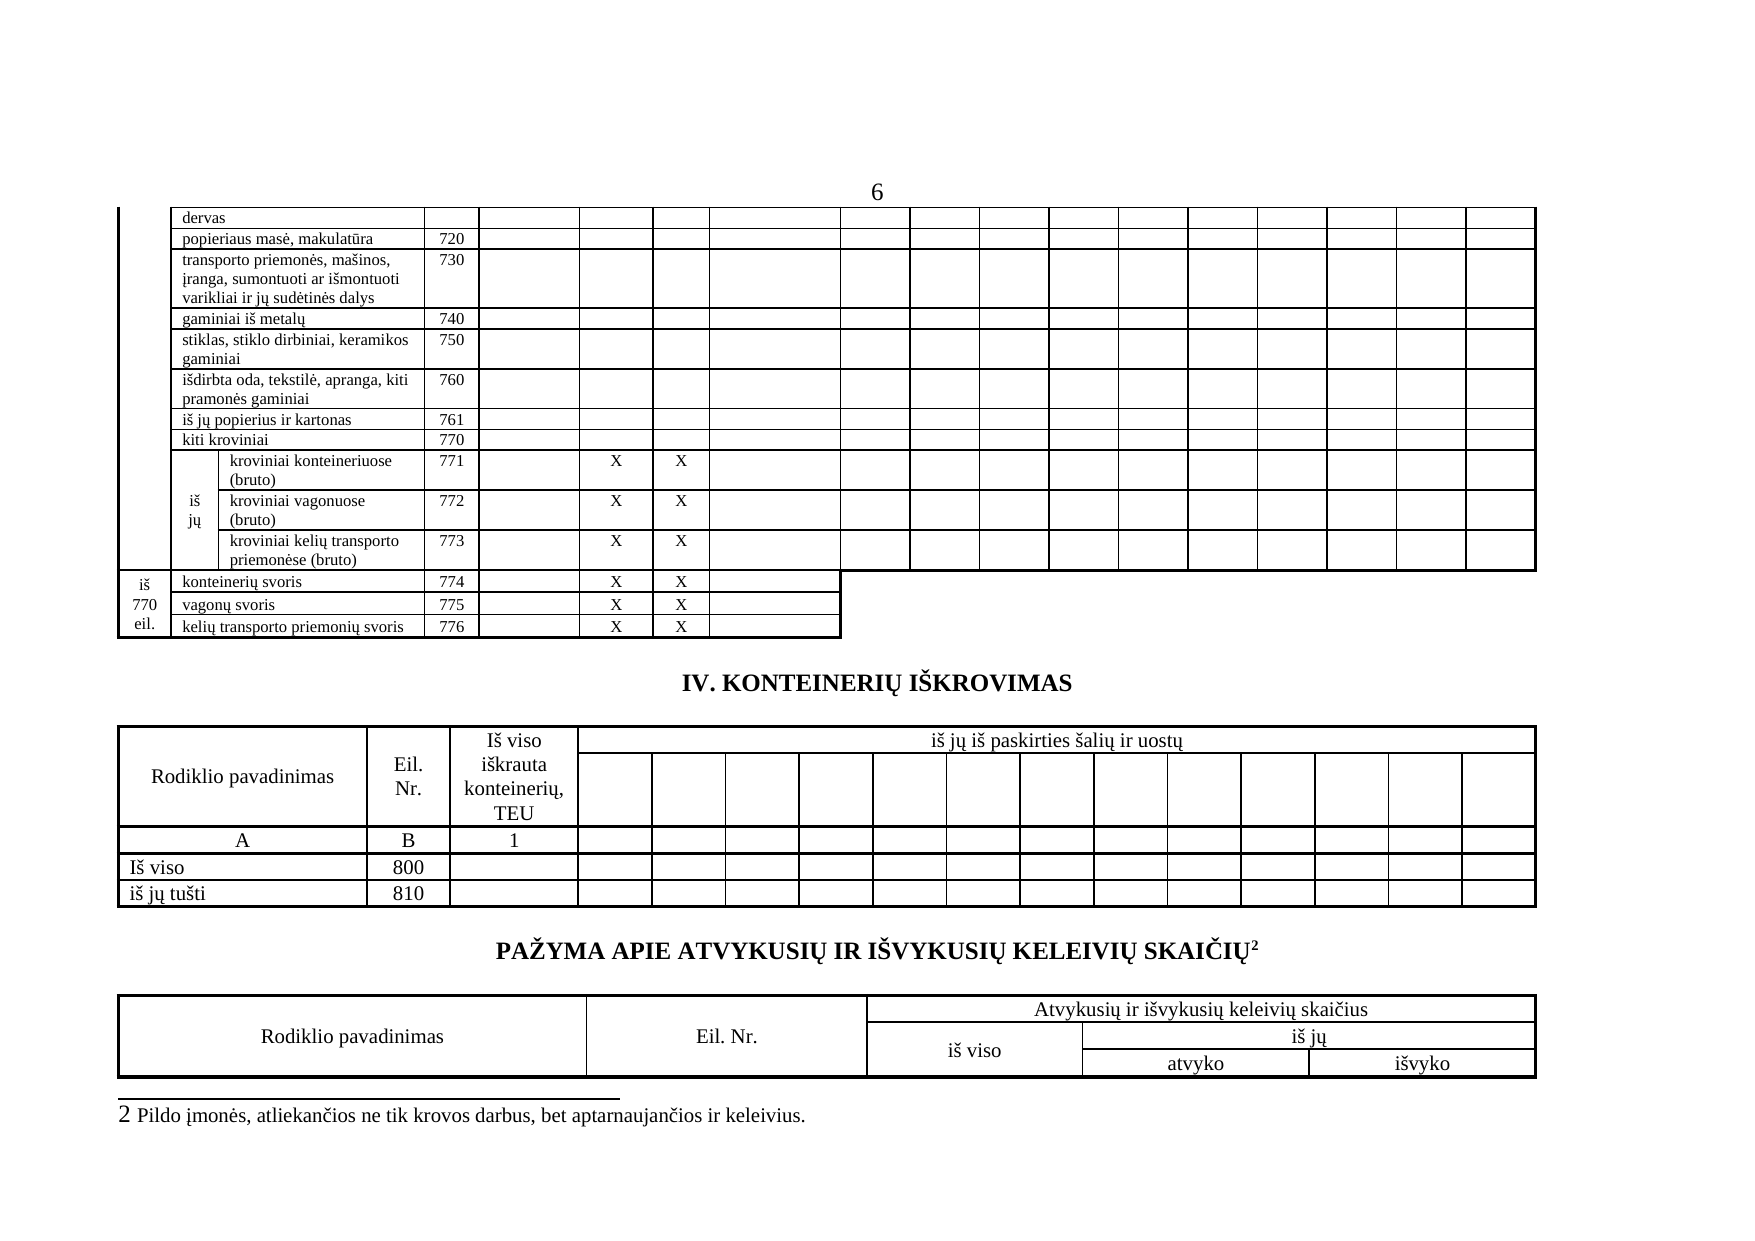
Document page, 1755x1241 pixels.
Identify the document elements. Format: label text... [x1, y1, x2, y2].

table_cell [1119, 591, 1188, 613]
table_cell [1189, 208, 1257, 227]
table_cell X [654, 451, 709, 489]
table_cell [1119, 491, 1187, 529]
table_cell [653, 754, 725, 824]
table_cell [1258, 531, 1326, 569]
table_cell [480, 430, 579, 449]
table_header Atvykusių ir išvykusių keleivių skaičius [868, 997, 1534, 1021]
table_cell [1050, 370, 1118, 408]
table_cell [1258, 250, 1326, 307]
table_header Rodiklio pavadinimas [120, 997, 586, 1075]
table_cell [1316, 881, 1388, 904]
table_cell X [580, 451, 652, 489]
table_cell [710, 250, 840, 307]
table_cell [1327, 614, 1396, 636]
table_cell [1168, 881, 1240, 904]
table_cell [654, 430, 709, 449]
table_cell [911, 309, 979, 328]
table_cell X [580, 491, 652, 529]
table_cell [911, 330, 979, 368]
table_cell [1316, 855, 1388, 879]
table_cell [1050, 531, 1118, 569]
table_cell [980, 531, 1048, 569]
table_cell [120, 207, 170, 569]
table_cell [1316, 828, 1388, 852]
table_cell [911, 451, 979, 489]
table_cell [1119, 309, 1187, 328]
table_cell [980, 330, 1048, 368]
table_cell [842, 572, 910, 591]
table_cell X [580, 531, 652, 569]
table_cell [579, 855, 651, 879]
table_cell [1050, 451, 1118, 489]
table_cell [1328, 491, 1396, 529]
table_cell [654, 370, 709, 408]
table_cell [654, 250, 709, 307]
table_cell [580, 208, 652, 227]
table_cell [710, 229, 840, 248]
table_cell [654, 229, 709, 248]
table_cell [1328, 451, 1396, 489]
table_cell [1242, 828, 1314, 852]
table_cell [1396, 591, 1466, 613]
table_cell [842, 614, 910, 636]
table_cell kroviniai vagonuose (bruto) [219, 491, 424, 529]
table_cell X [654, 571, 709, 591]
table_cell [1258, 451, 1326, 489]
table_cell [841, 430, 909, 449]
table_cell [1397, 330, 1465, 368]
table_cell [979, 614, 1049, 636]
table_cell [800, 828, 872, 852]
table_cell [1050, 491, 1118, 529]
table_cell [911, 491, 979, 529]
table_cell [710, 531, 840, 569]
table_cell [1189, 229, 1257, 248]
table_cell [1242, 754, 1314, 824]
table_cell [841, 370, 909, 408]
table_cell [1119, 614, 1188, 636]
table_cell [480, 571, 579, 591]
table_cell stiklas, stiklo dirbiniai, keramikos gaminiai [172, 330, 424, 368]
table_cell [980, 451, 1048, 489]
table_cell [1397, 309, 1465, 328]
table_cell [726, 881, 798, 904]
table_cell [1095, 855, 1167, 879]
table_cell X [654, 491, 709, 529]
table_cell X [580, 571, 652, 591]
table_cell [1188, 591, 1257, 613]
table_cell [874, 881, 946, 904]
table_cell [726, 754, 798, 824]
table_cell [451, 855, 577, 879]
table_cell [710, 309, 840, 328]
table_cell [1397, 409, 1465, 428]
table_cell [1463, 855, 1534, 879]
table_cell [1095, 881, 1167, 904]
table_cell [1021, 828, 1093, 852]
table_cell [1397, 229, 1465, 248]
table_cell [1050, 250, 1118, 307]
table_cell [1328, 229, 1396, 248]
table_cell iš jų popierius ir kartonas [172, 409, 424, 428]
table_cell [1327, 591, 1396, 613]
table_cell [911, 531, 979, 569]
table_cell [580, 409, 652, 428]
table_cell kroviniai konteineriuose (bruto) [219, 451, 424, 489]
table_cell 775 [425, 593, 478, 613]
table_cell 770 [425, 430, 478, 449]
table_cell [1049, 591, 1118, 613]
table_cell 810 [368, 881, 449, 904]
table_cell [1119, 370, 1187, 408]
table_cell [480, 531, 579, 569]
table_cell atvyko [1083, 1050, 1308, 1075]
table_cell [710, 370, 840, 408]
table_cell [1258, 409, 1326, 428]
table_cell [1119, 208, 1187, 227]
text Pažyma apie atvykusių ir išvykusių keleivių skaičių [118, 936, 1636, 965]
table_header Iš viso iškrauta konteinerių, TEU [451, 728, 577, 824]
table_cell [1119, 572, 1188, 591]
table_cell [1168, 855, 1240, 879]
table_cell [1328, 208, 1396, 227]
table_cell [874, 754, 946, 824]
table_cell [710, 430, 840, 449]
table_cell [1119, 409, 1187, 428]
table_cell [726, 828, 798, 852]
table_cell [710, 208, 840, 227]
table_cell [1463, 828, 1534, 852]
table_cell [1328, 409, 1396, 428]
table_cell [1467, 409, 1534, 428]
table_cell [1328, 370, 1396, 408]
table_cell transporto priemonės, mašinos, įranga, sumontuoti ar išmontuoti varikliai ir jų sudėtinės dalys [172, 250, 424, 307]
table_cell kroviniai kelių transporto priemonėse (bruto) [219, 531, 424, 569]
table_cell [480, 615, 579, 636]
table_cell [800, 855, 872, 879]
table_cell [979, 572, 1049, 591]
table_cell [911, 370, 979, 408]
table_cell [1397, 531, 1465, 569]
table_cell [1050, 409, 1118, 428]
table_cell [1467, 250, 1534, 307]
table_cell [480, 451, 579, 489]
table_cell [1397, 430, 1465, 449]
table_cell [842, 591, 910, 613]
table_cell [910, 614, 979, 636]
table_cell iš jų [172, 489, 218, 529]
table_cell [1328, 531, 1396, 569]
table_cell [1050, 330, 1118, 368]
table_cell [580, 309, 652, 328]
table_cell 773 [425, 531, 478, 569]
table_cell [1021, 754, 1093, 824]
table_cell 1 [451, 828, 577, 852]
table_cell [1466, 572, 1536, 591]
table_cell [1189, 370, 1257, 408]
table_cell [480, 491, 579, 529]
table_cell 720 [425, 229, 478, 248]
table_cell [980, 409, 1048, 428]
table_cell [980, 250, 1048, 307]
table_cell [1258, 370, 1326, 408]
table_cell [1258, 572, 1327, 591]
table_cell [1119, 229, 1187, 248]
table_cell iš jų [1083, 1023, 1534, 1048]
table_cell B [368, 828, 449, 852]
table_cell [710, 615, 839, 636]
table_cell [947, 828, 1019, 852]
table_cell [710, 491, 840, 529]
table_cell [874, 855, 946, 879]
table_cell [1389, 828, 1461, 852]
table_cell [480, 229, 579, 248]
table_cell [980, 309, 1048, 328]
table_cell [1050, 430, 1118, 449]
table_cell [480, 330, 579, 368]
table_cell [1049, 572, 1118, 591]
table_cell 776 [425, 615, 478, 636]
table_cell [480, 208, 579, 227]
table_cell [1258, 229, 1326, 248]
table_cell [1466, 591, 1536, 613]
table_cell [947, 881, 1019, 904]
table_cell [580, 229, 652, 248]
table_cell [800, 754, 872, 824]
table_cell [480, 250, 579, 307]
table_cell [1463, 881, 1534, 904]
table_cell [172, 529, 218, 569]
table_cell gaminiai iš metalų [172, 309, 424, 328]
table_cell [654, 208, 709, 227]
table_cell [1119, 330, 1187, 368]
table_cell dervas [172, 208, 424, 227]
table_cell [653, 828, 725, 852]
table_cell [653, 881, 725, 904]
table_cell [841, 229, 909, 248]
table_cell [841, 531, 909, 569]
table_cell [1189, 531, 1257, 569]
table_cell [1095, 754, 1167, 824]
table_cell 730 [425, 250, 478, 307]
table_cell [1258, 208, 1326, 227]
table_cell [911, 430, 979, 449]
table_cell išdirbta oda, tekstilė, apranga, kiti pramonės gaminiai [172, 370, 424, 408]
table_cell [800, 881, 872, 904]
table_cell [1328, 250, 1396, 307]
table_cell [654, 409, 709, 428]
table_cell [654, 309, 709, 328]
table_cell [1168, 828, 1240, 852]
table_cell [1466, 614, 1536, 636]
table_cell [1168, 754, 1240, 824]
table_cell [1396, 614, 1466, 636]
table_cell Iš viso [120, 855, 366, 879]
table_cell [1119, 250, 1187, 307]
table_cell [1389, 754, 1461, 824]
table_header iš jų iš paskirties šalių ir uostų [579, 728, 1534, 752]
text IV. Konteinerių iškrovimas [118, 668, 1636, 696]
table_cell [1189, 491, 1257, 529]
table_cell [1188, 572, 1257, 591]
table_cell [911, 409, 979, 428]
table_cell [1467, 430, 1534, 449]
table_cell [841, 491, 909, 529]
table_cell [1467, 491, 1534, 529]
table_cell [1467, 208, 1534, 227]
table_cell [1095, 828, 1167, 852]
table_cell [1258, 591, 1327, 613]
table_cell [841, 451, 909, 489]
table_cell [1119, 451, 1187, 489]
table_cell [1189, 451, 1257, 489]
table_cell [841, 309, 909, 328]
table_cell [1258, 430, 1326, 449]
table_cell [1463, 754, 1534, 824]
table_cell [726, 855, 798, 879]
table_cell [947, 754, 1019, 824]
table_cell [710, 593, 839, 613]
table_cell iš viso [868, 1023, 1082, 1075]
table_cell [1258, 330, 1326, 368]
table_cell [874, 828, 946, 852]
table_cell [979, 591, 1049, 613]
table_cell [1021, 881, 1093, 904]
table_cell [1050, 229, 1118, 248]
table_cell [947, 855, 1019, 879]
table_cell [910, 572, 979, 591]
table_cell [1050, 309, 1118, 328]
table_cell [911, 229, 979, 248]
table_cell [1389, 881, 1461, 904]
table_cell [1328, 330, 1396, 368]
table_cell kelių transporto priemonių svoris [172, 615, 424, 636]
table_cell 760 [425, 370, 478, 408]
table_cell [980, 430, 1048, 449]
table_cell [980, 491, 1048, 529]
table_cell [841, 330, 909, 368]
table_cell [1049, 614, 1118, 636]
table_cell [1397, 370, 1465, 408]
table_cell iš jų tušti [120, 881, 366, 904]
table_cell [579, 754, 651, 824]
table_cell išvyko [1310, 1050, 1534, 1075]
table_cell 772 [425, 491, 478, 529]
table_header Eil. Nr. [368, 728, 449, 824]
table_cell [1389, 855, 1461, 879]
table_cell [980, 370, 1048, 408]
table_cell [841, 250, 909, 307]
table_cell 740 [425, 309, 478, 328]
table_cell A [120, 828, 366, 852]
table_cell [425, 208, 478, 227]
table_cell [580, 250, 652, 307]
table_cell [1189, 250, 1257, 307]
table_cell [1327, 572, 1396, 591]
table_cell popieriaus masė, makulatūra [172, 229, 424, 248]
table_cell 771 [425, 451, 478, 489]
table_cell [1119, 430, 1187, 449]
table_cell [579, 828, 651, 852]
table_cell [480, 370, 579, 408]
table_cell [1258, 309, 1326, 328]
table_cell [1397, 208, 1465, 227]
table_cell [480, 309, 579, 328]
table_cell [451, 881, 577, 904]
table_cell [1467, 229, 1534, 248]
table_cell [1242, 855, 1314, 879]
table_header Rodiklio pavadinimas [120, 728, 366, 824]
table_cell [710, 409, 840, 428]
table_cell X [580, 593, 652, 613]
table_cell [1119, 531, 1187, 569]
table_cell [910, 591, 979, 613]
table_cell [1316, 754, 1388, 824]
table_cell [579, 881, 651, 904]
table_cell [710, 330, 840, 368]
table_cell [1397, 250, 1465, 307]
table_header Eil. Nr. [587, 997, 866, 1075]
table_cell [480, 593, 579, 613]
table_cell [653, 855, 725, 879]
table_cell [580, 330, 652, 368]
table_cell [911, 208, 979, 227]
table_cell X [654, 593, 709, 613]
table_cell [710, 451, 840, 489]
table_cell iš 770eil. [120, 571, 170, 636]
table_cell [1397, 451, 1465, 489]
table_cell [1258, 491, 1326, 529]
table_cell X [654, 531, 709, 569]
table_cell [1188, 614, 1257, 636]
table_cell [1467, 370, 1534, 408]
table_cell [1467, 451, 1534, 489]
table_cell [172, 451, 218, 489]
table_cell X [580, 615, 652, 636]
table_cell [1050, 208, 1118, 227]
table_cell [580, 430, 652, 449]
table_cell 750 [425, 330, 478, 368]
table_cell 800 [368, 855, 449, 879]
table_cell kiti kroviniai [172, 430, 424, 449]
table_cell [654, 330, 709, 368]
table_cell [1467, 531, 1534, 569]
table_cell [580, 370, 652, 408]
table_cell [1242, 881, 1314, 904]
table_cell [1189, 409, 1257, 428]
table_cell [1189, 309, 1257, 328]
table_cell konteinerių svoris [172, 571, 424, 591]
table_cell [1467, 309, 1534, 328]
table_cell 761 [425, 409, 478, 428]
table_cell [1021, 855, 1093, 879]
table_cell [841, 208, 909, 227]
table_cell [1396, 572, 1466, 591]
table_cell [980, 229, 1048, 248]
table_cell X [654, 615, 709, 636]
table_cell [1328, 309, 1396, 328]
table_cell [1189, 430, 1257, 449]
table_cell 774 [425, 571, 478, 591]
table_cell [841, 409, 909, 428]
table_cell [911, 250, 979, 307]
table_cell vagonų svoris [172, 593, 424, 613]
table_cell [980, 208, 1048, 227]
text Pildo įmonės, atliekančios ne tik krovos darbus, bet aptarnaujančios ir keleivius. [118, 1099, 1636, 1128]
table_cell [1258, 614, 1327, 636]
table_cell [1328, 430, 1396, 449]
table_cell [480, 409, 579, 428]
table_cell [1189, 330, 1257, 368]
table_cell [1467, 330, 1534, 368]
table_cell [710, 571, 839, 591]
table_cell [1397, 491, 1465, 529]
